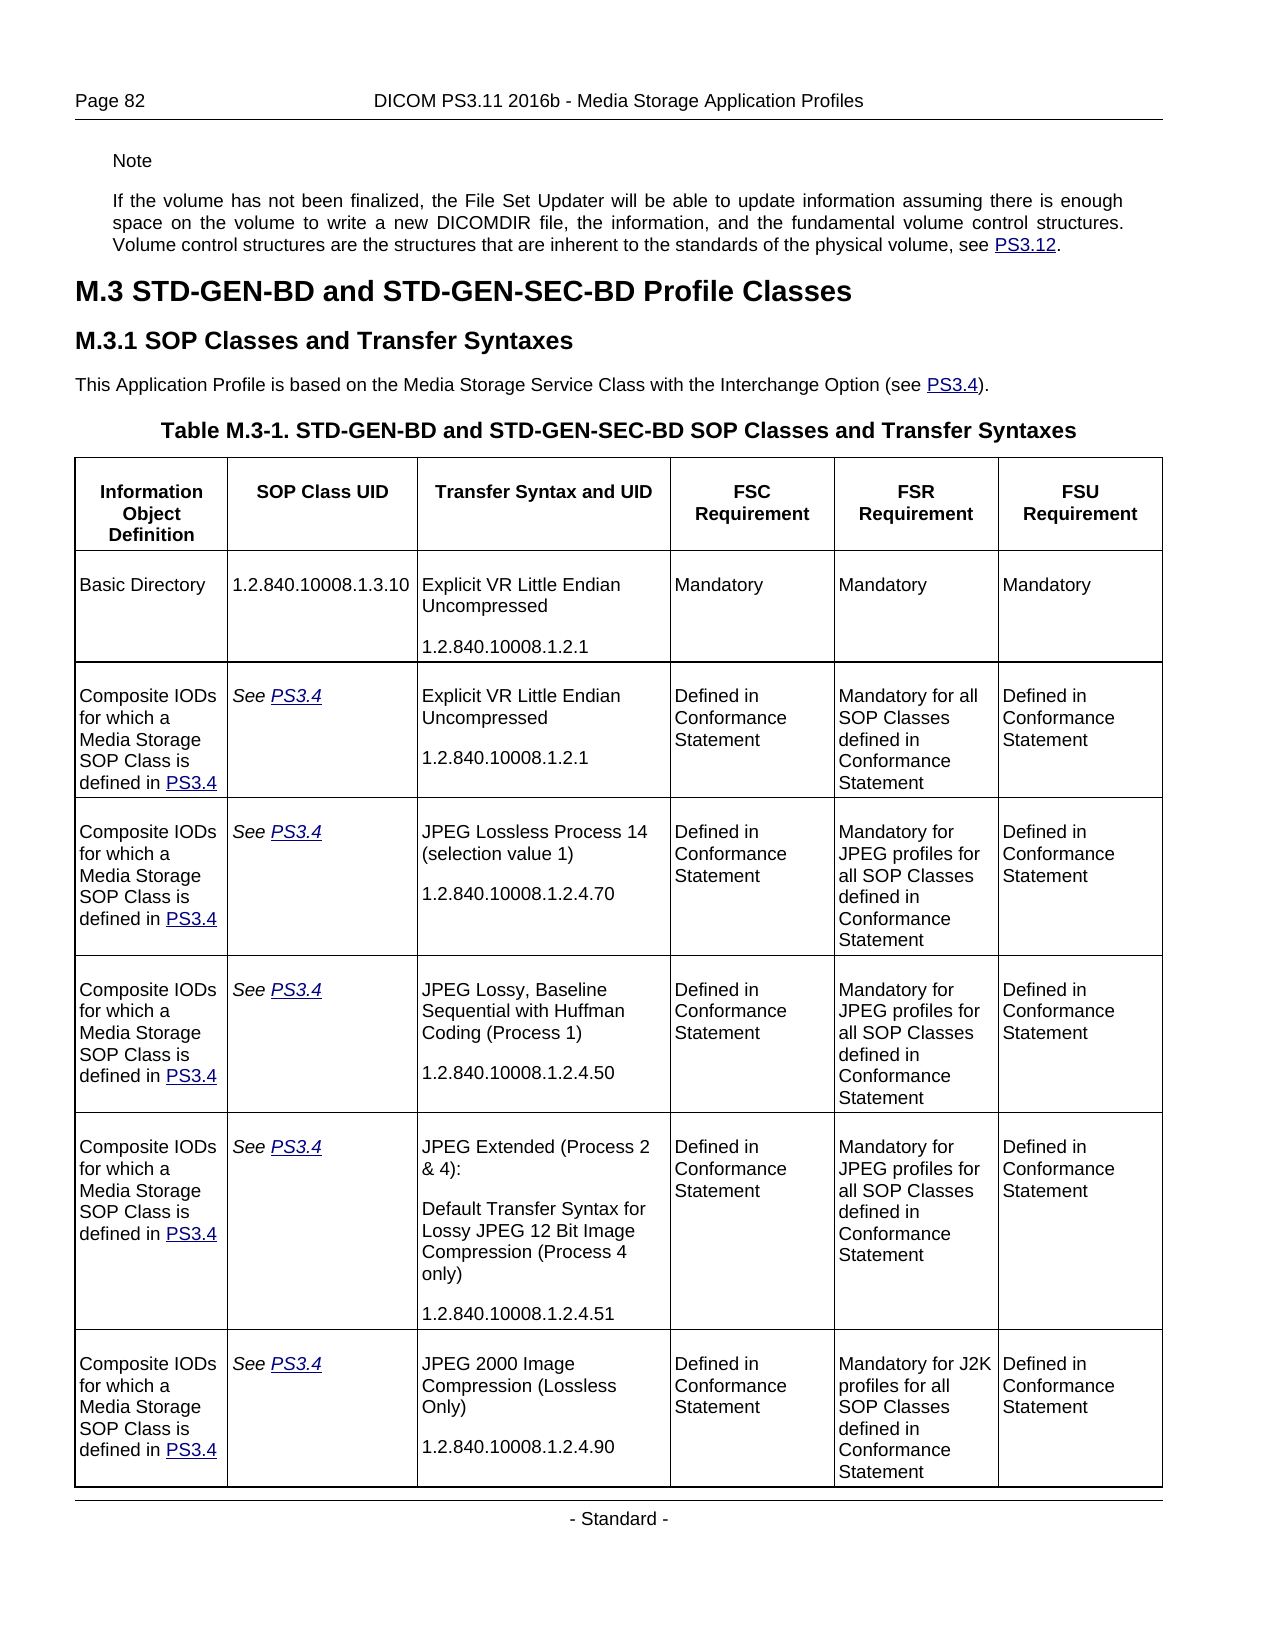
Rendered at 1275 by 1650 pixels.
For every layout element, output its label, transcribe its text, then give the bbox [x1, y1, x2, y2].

text Table M.3-1. STD-GEN-BD and STD-GEN-SEC-BD SOP Classes and Transfer Syntaxes [75, 418, 1162, 443]
table_cell Mandatory for JPEG profiles for all SOP Classes defined in Conformance Statement [835, 798, 998, 955]
table_cell Defined in Conformance Statement [671, 798, 834, 955]
table_cell Defined in Conformance Statement [999, 798, 1162, 955]
table_cell Composite IODs for which a Media Storage SOP Class is defined in PS3.4 [76, 798, 227, 955]
table_cell Defined in Conformance Statement [999, 956, 1162, 1112]
table_cell JPEG 2000 Image Compression (Lossless Only) 1.2.840.10008.1.2.4.90 [418, 1330, 670, 1486]
table_cell Explicit VR Little Endian Uncompressed 1.2.840.10008.1.2.1 [418, 663, 670, 797]
table_cell Composite IODs for which a Media Storage SOP Class is defined in PS3.4 [76, 1113, 227, 1329]
table_cell See PS3.4 [228, 956, 417, 1112]
table_cell Defined in Conformance Statement [671, 1113, 834, 1329]
table_cell Mandatory [999, 551, 1162, 661]
table_cell Defined in Conformance Statement [999, 1330, 1162, 1486]
table_header FSR Requirement [835, 458, 998, 550]
table_cell Mandatory for J2K profiles for all SOP Classes defined in Conformance Statement [835, 1330, 998, 1486]
table_cell Mandatory for JPEG profiles for all SOP Classes defined in Conformance Statement [835, 956, 998, 1112]
table_cell Defined in Conformance Statement [999, 1113, 1162, 1329]
table_header Transfer Syntax and UID [418, 458, 670, 550]
table_cell Explicit VR Little Endian Uncompressed 1.2.840.10008.1.2.1 [418, 551, 670, 661]
text This Application Profile is based on the Media Storage Service Class with the Interchange Option (see PS3.4). [75, 373, 1162, 395]
table_header SOP Class UID [228, 458, 417, 550]
table_header Information Object Definition [76, 458, 227, 550]
table_cell See PS3.4 [228, 663, 417, 797]
table_cell JPEG Extended (Process 2 & 4): Default Transfer Syntax for Lossy JPEG 12 Bit Image Compression (Process 4 only) 1.2.840.10008.1.2.4.51 [418, 1113, 670, 1329]
table_cell Basic Directory [76, 551, 227, 661]
table_cell Composite IODs for which a Media Storage SOP Class is defined in PS3.4 [76, 956, 227, 1112]
table_cell Composite IODs for which a Media Storage SOP Class is defined in PS3.4 [76, 1330, 227, 1486]
table_header FSU Requirement [999, 458, 1162, 550]
text Note [112, 150, 1125, 172]
table_cell Composite IODs for which a Media Storage SOP Class is defined in PS3.4 [76, 663, 227, 797]
table_cell Defined in Conformance Statement [671, 956, 834, 1112]
table_header FSC Requirement [671, 458, 834, 550]
table_cell Mandatory for all SOP Classes defined in Conformance Statement [835, 663, 998, 797]
table_cell Mandatory [835, 551, 998, 661]
table_cell Defined in Conformance Statement [671, 663, 834, 797]
table_cell JPEG Lossless Process 14 (selection value 1) 1.2.840.10008.1.2.4.70 [418, 798, 670, 955]
table_cell Defined in Conformance Statement [999, 663, 1162, 797]
table_cell See PS3.4 [228, 798, 417, 955]
table_cell See PS3.4 [228, 1113, 417, 1329]
text M.3 STD-GEN-BD and STD-GEN-SEC-BD Profile Classes [75, 274, 1162, 307]
table_cell Mandatory for JPEG profiles for all SOP Classes defined in Conformance Statement [835, 1113, 998, 1329]
table_cell 1.2.840.10008.1.3.10 [228, 551, 417, 661]
text If the volume has not been finalized, the File Set Updater will be able to update information assuming there is enough space on the volume to write a new DICOMDIR file, the information, and the fundamental volume control structures. Volume control structures are the structures that are inherent to the standards of the physical volume, see PS3.12. [112, 190, 1125, 255]
table_cell JPEG Lossy, Baseline Sequential with Huffman Coding (Process 1) 1.2.840.10008.1.2.4.50 [418, 956, 670, 1112]
text M.3.1 SOP Classes and Transfer Syntaxes [75, 326, 1162, 355]
table_cell Defined in Conformance Statement [671, 1330, 834, 1486]
table_cell See PS3.4 [228, 1330, 417, 1486]
table_cell Mandatory [671, 551, 834, 661]
